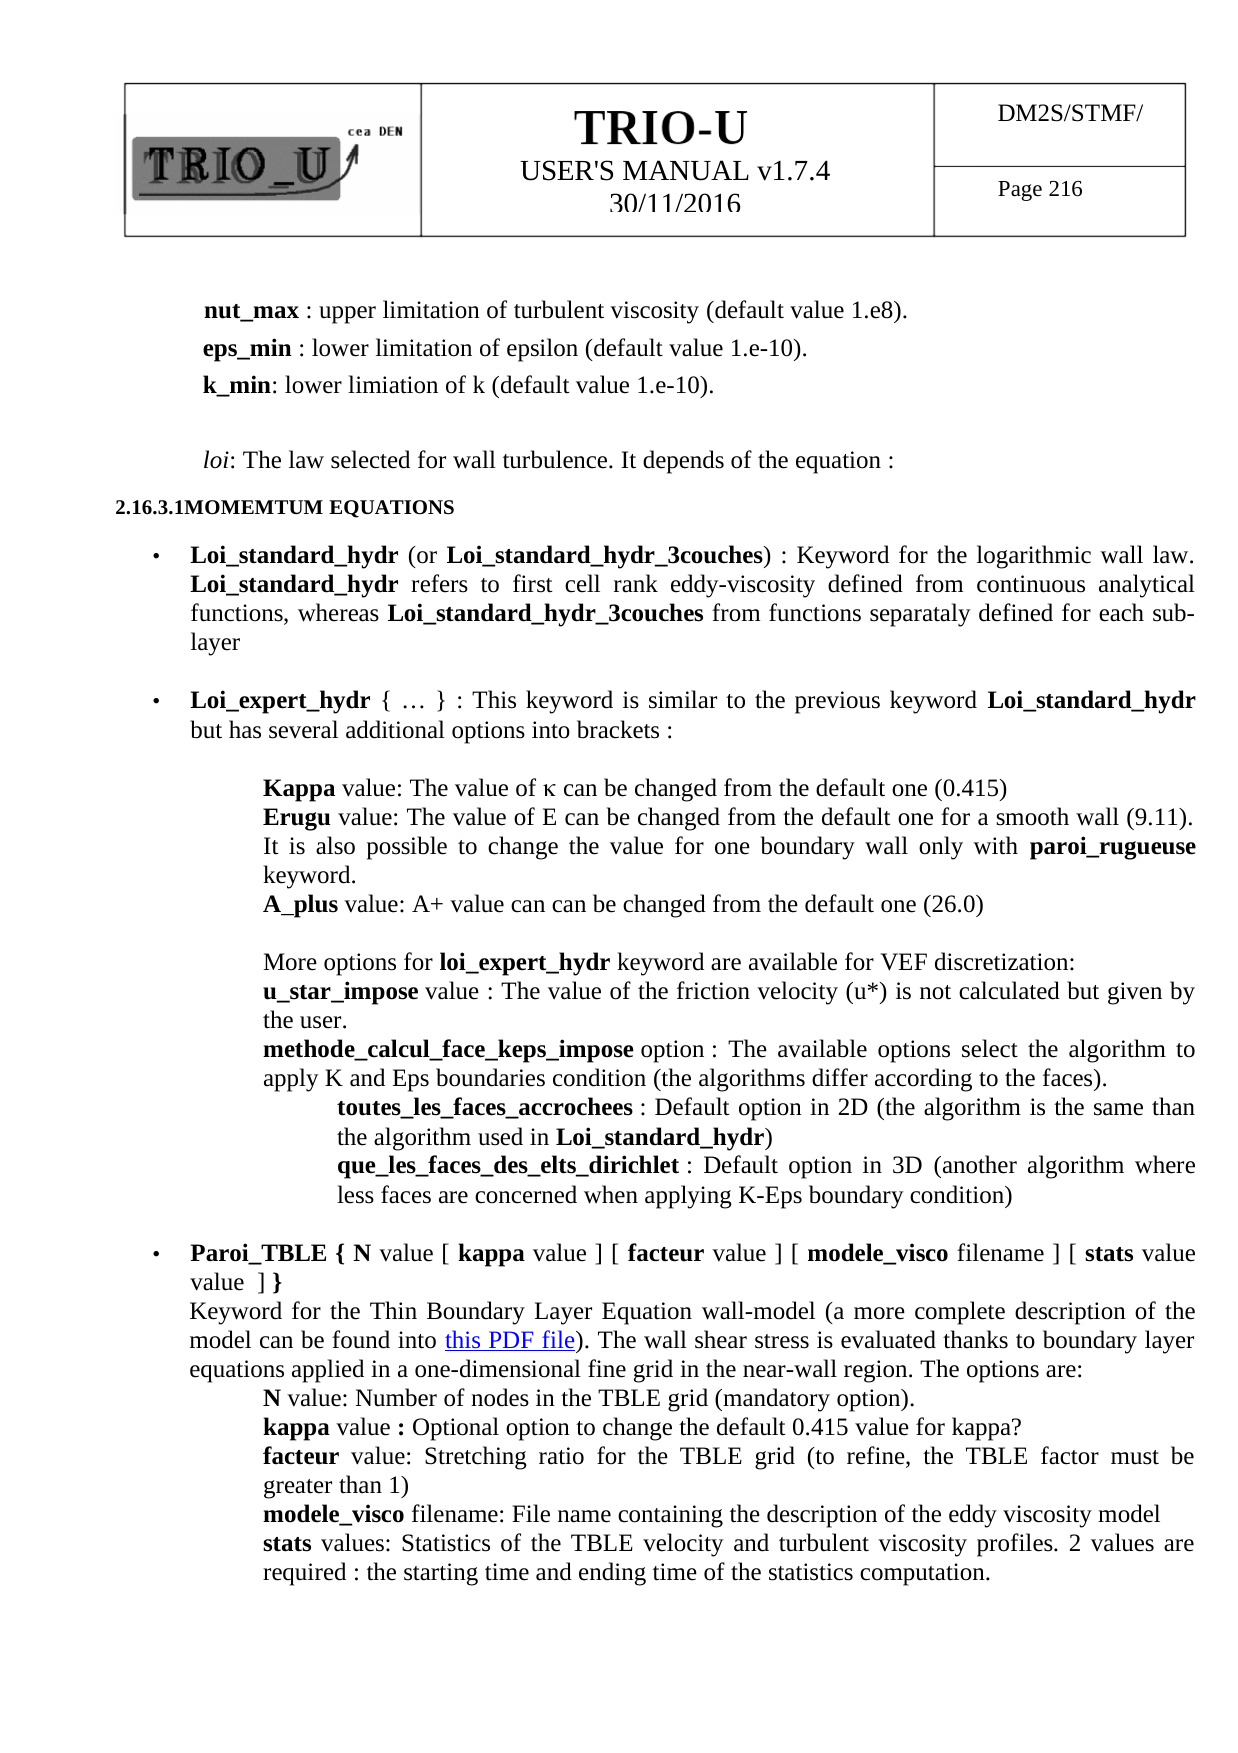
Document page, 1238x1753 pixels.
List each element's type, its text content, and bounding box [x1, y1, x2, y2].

list N value: Number of nodes in the TBLE grid (mandatory option). [225, 1383, 1196, 1412]
list stats values: Statistics of the TBLE velocity and turbulent viscosity profiles. 2 values are required : the starting time and ending time of the statistics computation. [225, 1528, 1196, 1586]
text nut_max : upper limitation of turbulent viscosity (default value 1.e8). [204, 295, 1196, 324]
text toutes_les_faces_accrochees : Default option in 2D (the algorithm is the same than the algorithm used in Loi_standard_hydr) [337, 1092, 1196, 1150]
list modele_visco filename: File name containing the description of the eddy viscosity model [225, 1499, 1196, 1528]
list Kappa value: The value of  can be changed from the default one (0.415) [225, 773, 1196, 802]
text k_min: lower limiation of k (default value 1.e-10). [203, 362, 1165, 399]
text A_plus value: A+ value can can be changed from the default one (26.0) [263, 889, 1196, 918]
text loi: The law selected for wall turbulence. It depends of the equation : [203, 437, 1165, 474]
list facteur value: Stretching ratio for the TBLE grid (to refine, the TBLE factor must be greater than 1) [225, 1441, 1196, 1499]
text u_star_impose value : The value of the friction velocity (u*) is not calculated but given by the user. [263, 976, 1196, 1034]
list Paroi_TBLE { N value [ kappa value ] [ facteur value ] [ modele_visco filename ] [ stats value value ] } [153, 1238, 1196, 1296]
list kappa value : Optional option to change the default 0.415 value for kappa? [225, 1412, 1196, 1441]
list Keyword for the Thin Boundary Layer Equation wall-model (a more complete description of the model can be found into this PDF file). The wall shear stress is evaluated thanks to boundary layer equations applied in a one-dimensional fine grid in the near-wall region. The options are: [189, 1296, 1196, 1383]
text Erugu value: The value of E can be changed from the default one for a smooth wall (9.11). It is also possible to change the value for one boundary wall only with paroi_rugueuse keyword. [263, 802, 1196, 889]
subtitle MOMEMTUM EQUATIONS [115, 495, 1165, 519]
text eps_min : lower limitation of epsilon (default value 1.e-10). [203, 324, 1165, 362]
text More options for loi_expert_hydr keyword are available for VEF discretization: [263, 947, 1196, 976]
text methode_calcul_face_keps_impose option : The available options select the algorithm to apply K and Eps boundaries condition (the algorithms differ according to the faces). [263, 1034, 1196, 1092]
text que_les_faces_des_elts_dirichlet : Default option in 3D (another algorithm where less faces are concerned when applying K-Eps boundary condition) [337, 1150, 1196, 1208]
list Loi_standard_hydr (or Loi_standard_hydr_3couches) : Keyword for the logarithmic wall law. Loi_standard_hydr refers to first cell rank eddy-viscosity defined from continuous analytical functions, whereas Loi_standard_hydr_3couches from functions separataly defined for each sub-layer [153, 540, 1196, 656]
list Loi_expert_hydr { … } : This keyword is similar to the previous keyword Loi_standard_hydr but has several additional options into brackets : [153, 685, 1196, 743]
